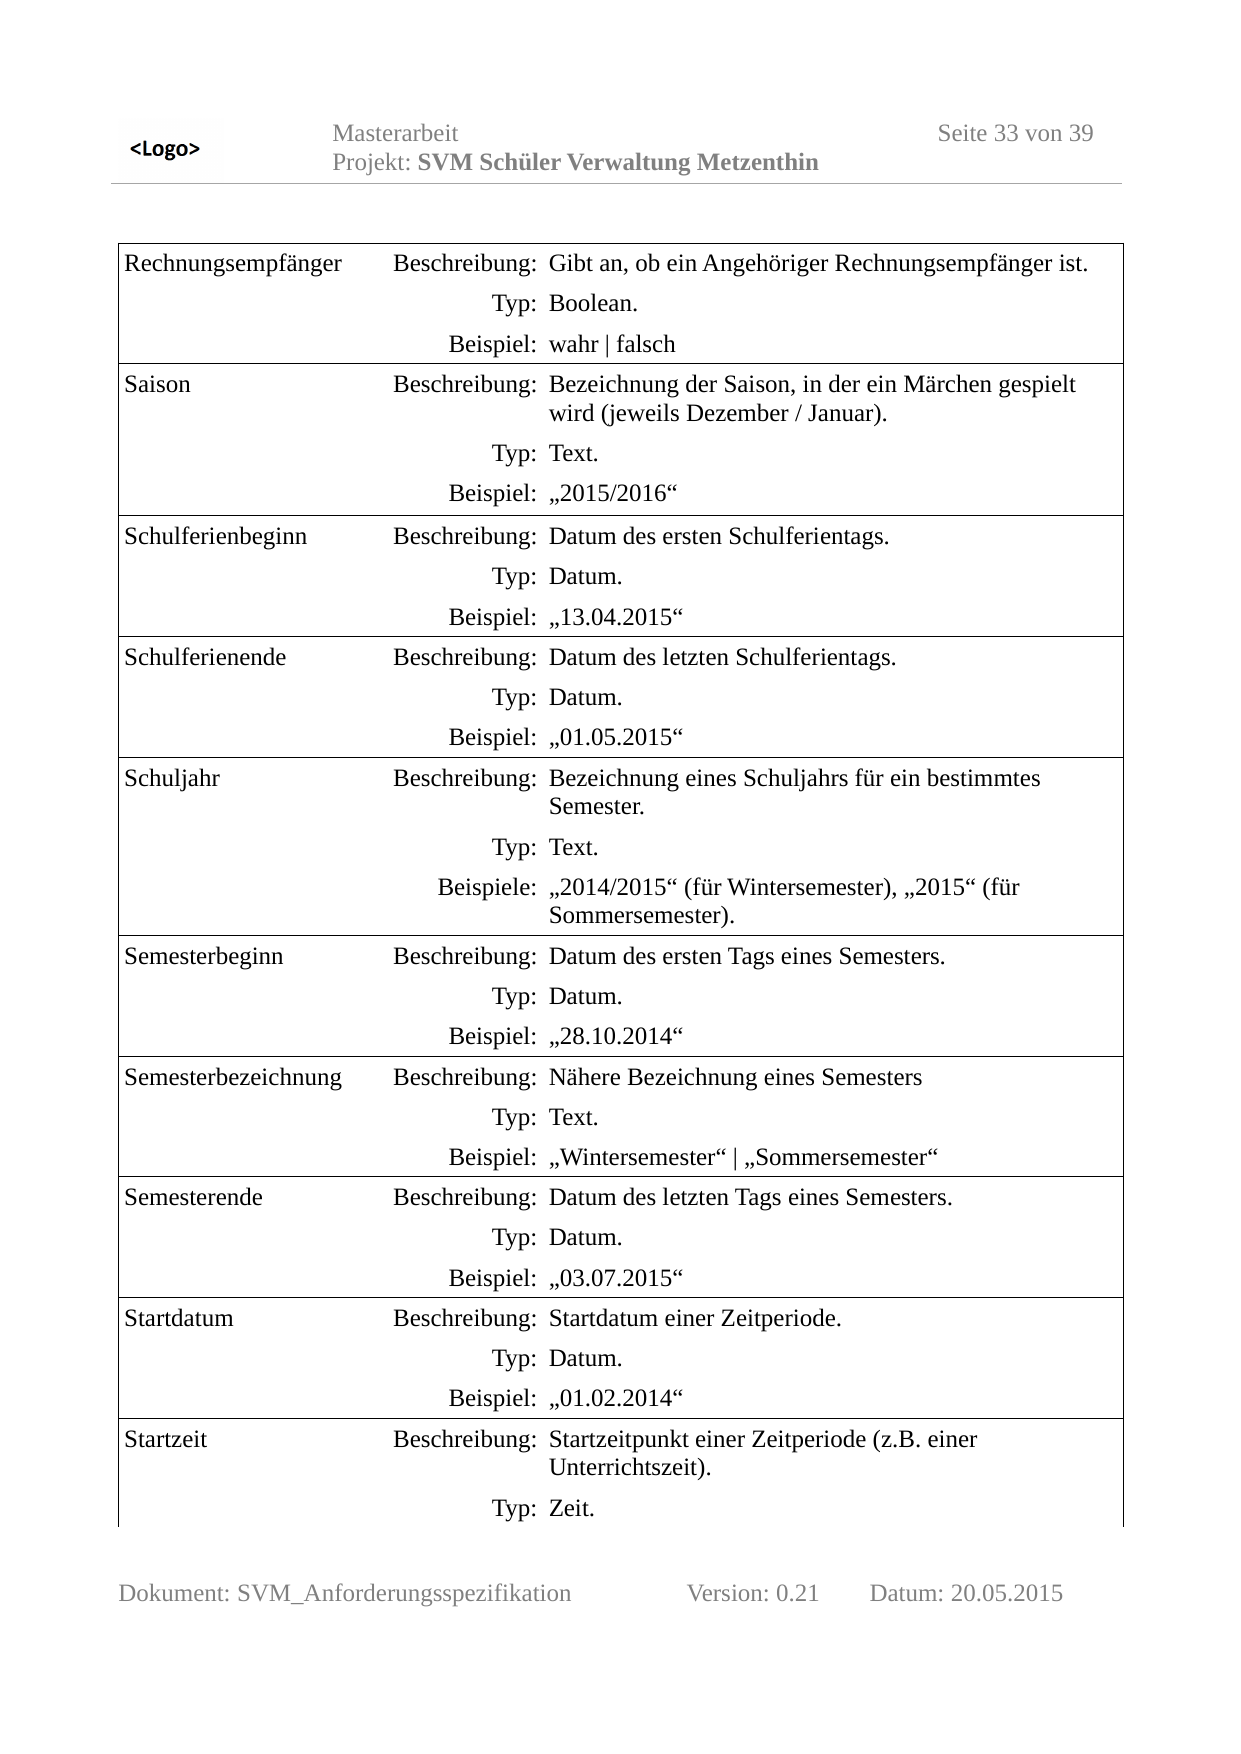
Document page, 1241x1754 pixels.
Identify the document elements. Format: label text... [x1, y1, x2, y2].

table_cell [119, 473, 384, 515]
table_cell Semesterende [119, 1177, 384, 1217]
table_cell Boolean. [543, 283, 1123, 323]
table_cell Datum. [543, 975, 1123, 1016]
table_cell [119, 975, 384, 1016]
table_cell „Wintersemester“ | „Sommersemester“ [543, 1136, 1123, 1176]
table_cell Beispiel: [384, 717, 543, 757]
table_cell [119, 1217, 384, 1257]
table_cell [119, 1487, 384, 1527]
table_cell wahr | falsch [543, 323, 1123, 363]
table_cell Bezeichnung eines Schuljahrs für ein bestimmtes Semester. [543, 758, 1123, 826]
table_cell Typ: [384, 1338, 543, 1378]
table_cell Datum des letzten Tags eines Semesters. [543, 1177, 1123, 1217]
table_cell Startzeit [119, 1419, 384, 1487]
table_cell [119, 1096, 384, 1136]
table_cell Datum des letzten Schulferientags. [543, 637, 1123, 676]
table_cell Datum. [543, 556, 1123, 596]
table_cell Beschreibung: [384, 1298, 543, 1337]
table_cell Beispiel: [384, 323, 543, 363]
table_cell Zeit. [543, 1487, 1123, 1527]
table_cell Text. [543, 1096, 1123, 1136]
table_cell Typ: [384, 975, 543, 1016]
table_cell „2014/2015“ (für Wintersemester), „2015“ (für Sommersemester). [543, 866, 1123, 935]
table_cell Gibt an, ob ein Angehöriger Rechnungsempfänger ist. [543, 244, 1123, 283]
table_cell „13.04.2015“ [543, 596, 1123, 636]
table_cell Beispiel: [384, 473, 543, 515]
table_cell Datum. [543, 1217, 1123, 1257]
table_cell Datum des ersten Tags eines Semesters. [543, 936, 1123, 975]
table_cell Datum des ersten Schulferientags. [543, 516, 1123, 556]
table_cell Text. [543, 826, 1123, 866]
table_cell [119, 676, 384, 717]
table_cell „01.05.2015“ [543, 717, 1123, 757]
table_cell Beschreibung: [384, 758, 543, 826]
table_cell Saison [119, 364, 384, 432]
table_cell Typ: [384, 432, 543, 472]
table_cell Startdatum [119, 1298, 384, 1337]
table_cell „01.02.2014“ [543, 1378, 1123, 1418]
picture [118, 118, 224, 183]
table_cell Typ: [384, 283, 543, 323]
table_cell Schulferienende [119, 637, 384, 676]
table_cell [119, 717, 384, 757]
table_cell Beispiel: [384, 1257, 543, 1297]
table_cell Typ: [384, 1217, 543, 1257]
table_cell Beschreibung: [384, 936, 543, 975]
table_cell Semesterbezeichnung [119, 1057, 384, 1096]
table_cell [119, 826, 384, 866]
table_cell [119, 283, 384, 323]
table_cell Beispiel: [384, 1378, 543, 1418]
table_cell Rechnungsempfänger [119, 244, 384, 283]
table_cell „28.10.2014“ [543, 1016, 1123, 1056]
table_cell [119, 1257, 384, 1297]
table_cell Schuljahr [119, 758, 384, 826]
table_cell Beschreibung: [384, 637, 543, 676]
table_cell Beschreibung: [384, 516, 543, 556]
table_cell Typ: [384, 676, 543, 717]
table_cell Typ: [384, 1487, 543, 1527]
table_cell Datum. [543, 676, 1123, 717]
table_cell [119, 556, 384, 596]
table_cell [119, 866, 384, 935]
table_cell Beispiel: [384, 1016, 543, 1056]
table_cell [119, 1378, 384, 1418]
table_cell [119, 1016, 384, 1056]
table_cell Beschreibung: [384, 364, 543, 432]
table_cell [119, 596, 384, 636]
table_cell Typ: [384, 556, 543, 596]
table_cell Beschreibung: [384, 244, 543, 283]
table_cell Semesterbeginn [119, 936, 384, 975]
table_cell [119, 432, 384, 472]
table_cell Startzeitpunkt einer Zeitperiode (z.B. einer Unterrichtszeit). [543, 1419, 1123, 1487]
table_cell Beschreibung: [384, 1419, 543, 1487]
table_cell Beschreibung: [384, 1057, 543, 1096]
table_cell „2015/2016“ [543, 473, 1123, 515]
table_cell Datum. [543, 1338, 1123, 1378]
table_cell Schulferienbeginn [119, 516, 384, 556]
table_cell Beispiel: [384, 1136, 543, 1176]
table_cell Typ: [384, 1096, 543, 1136]
table_cell Beispiele: [384, 866, 543, 935]
table_cell [119, 323, 384, 363]
table_cell [119, 1338, 384, 1378]
table_cell Text. [543, 432, 1123, 472]
table_cell Nähere Bezeichnung eines Semesters [543, 1057, 1123, 1096]
table_cell Beispiel: [384, 596, 543, 636]
table_cell Typ: [384, 826, 543, 866]
table_cell Bezeichnung der Saison, in der ein Märchen gespielt wird (jeweils Dezember / Januar). [543, 364, 1123, 432]
table_cell Beschreibung: [384, 1177, 543, 1217]
table_cell „03.07.2015“ [543, 1257, 1123, 1297]
table_cell Startdatum einer Zeitperiode. [543, 1298, 1123, 1337]
table_cell [119, 1136, 384, 1176]
